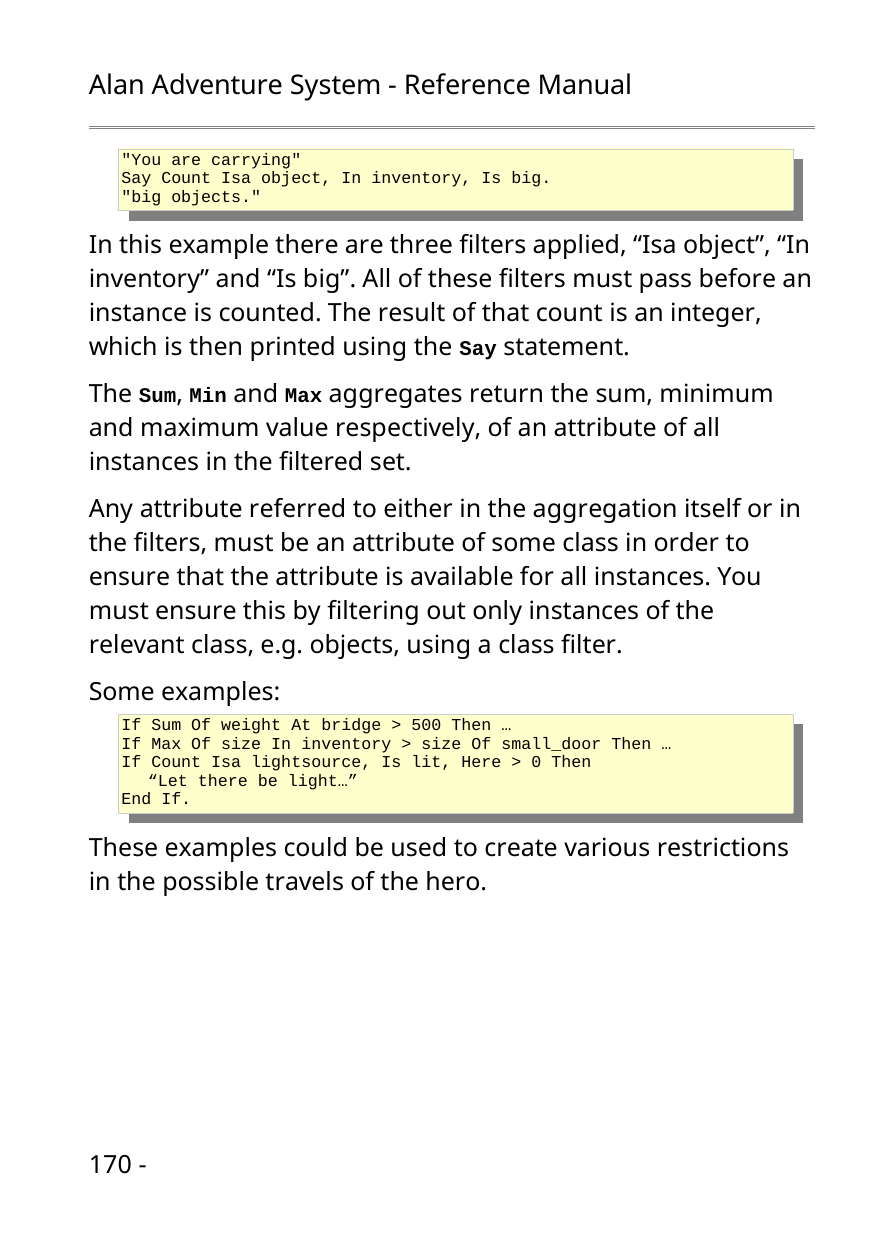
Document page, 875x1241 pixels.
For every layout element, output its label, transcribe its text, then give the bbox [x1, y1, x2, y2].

text "You are carrying" Say Count Isa object, In inventory, Is big. "big objects." [119, 150, 793, 210]
text If Count Isa lightsource, Is lit, Here > 0 Then “Let there be light…” End If. [119, 751, 793, 813]
text Any attribute referred to either in the aggregation itself or in the filters, must be an attribute of some class in order to ensure that the at­tribute is available for all instances. You must ensure this by filtering out only instances of the relevant class, e.g. objects, using a class filter. [88, 491, 815, 661]
text In this example there are three filters applied, “Isa object”, “In inventory” and “Is big”. All of these filters must pass before an instance is counted. The result of that count is an integer, which is then printed using the Say statement. [88, 227, 815, 363]
text Some examples: [88, 673, 815, 707]
text The Sum, Min and Max aggregates return the sum, minimum and maximum value respec­tively, of an attribute of all instances in the filtered set. [88, 376, 815, 478]
text If Sum Of weight At bridge > 500 Then … If Max Of size In inventory > size Of small_door Then … [119, 715, 793, 751]
text These examples could be used to create various restrictions in the possible travels of the hero. [88, 830, 815, 898]
